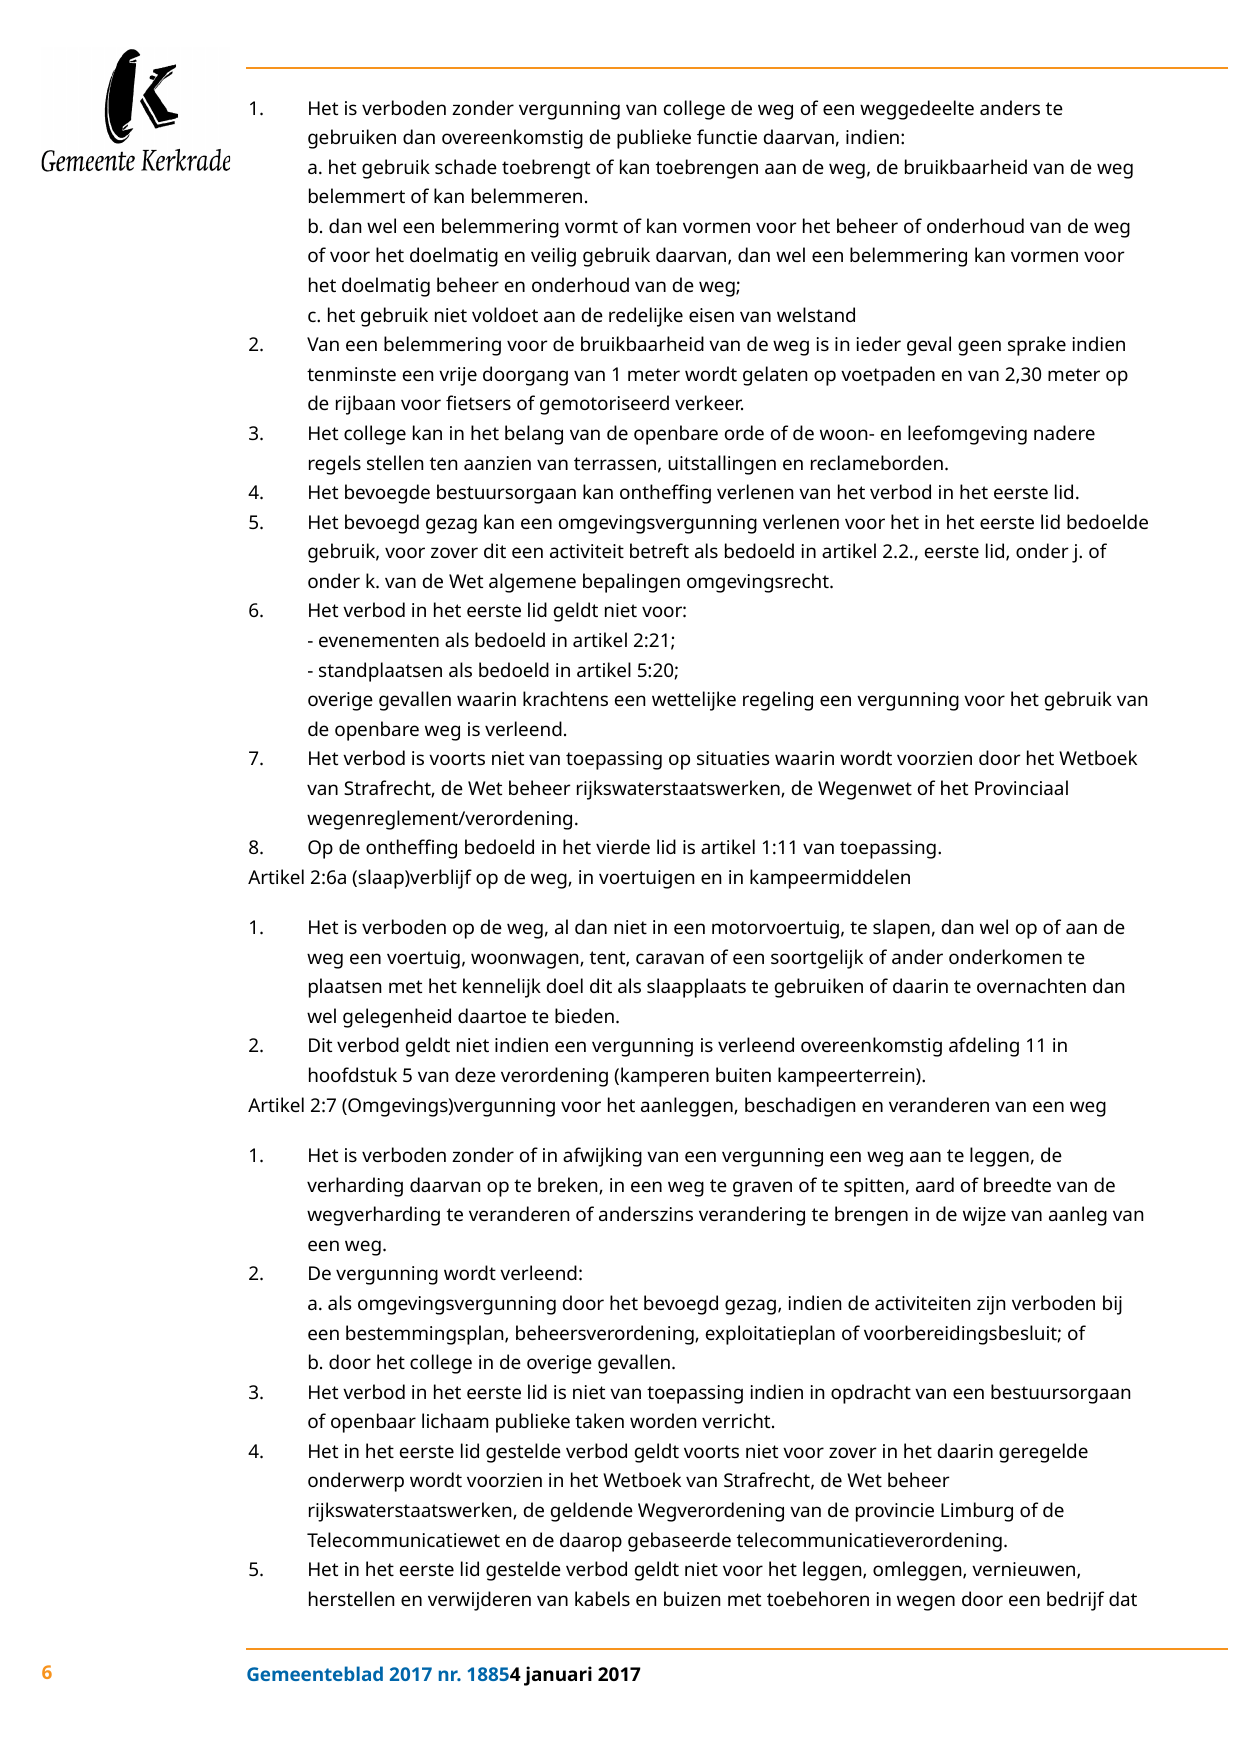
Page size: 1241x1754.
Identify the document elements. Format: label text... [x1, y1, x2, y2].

list Het bevoegd gezag kan een omgevingsvergunning verlenen voor het in het eerste lid bedoelde gebruik, voor zover dit een activiteit betreft als bedoeld in artikel 2.2., eerste lid, onder j. of onder k. van de Wet algemene bepalingen omgevingsrecht. [248, 509, 1152, 594]
list b. dan wel een belemmering vormt of kan vormen voor het beheer of onderhoud van de weg of voor het doelmatig en veilig gebruik daarvan, dan wel een belemmering kan vormen voor het doelmatig beheer en onderhoud van de weg; [248, 213, 1152, 298]
list Het in het eerste lid gestelde verbod geldt voorts niet voor zover in het daarin geregelde onderwerp wordt voorzien in het Wetboek van Strafrecht, de Wet beheer rijkswaterstaatswerken, de geldende Wegverordening van de provincie Limburg of de Telecommunicatiewet en de daarop gebaseerde telecommunicatieverordening. [248, 1438, 1152, 1553]
list a. als omgevingsvergunning door het bevoegd gezag, indien de activiteiten zijn verboden bij een bestemmingsplan, beheersverordening, exploitatieplan of voorbereidingsbesluit; of [248, 1290, 1152, 1346]
list Het is verboden op de weg, al dan niet in een motorvoertuig, te slapen, dan wel op of aan de weg een voertuig, woonwagen, tent, caravan of een soortgelijk of ander onderkomen te plaatsen met het kennelijk doel dit als slaapplaats te gebruiken of daarin te overnachten dan wel gelegenheid daartoe te bieden. [248, 914, 1152, 1029]
list Van een belemmering voor de bruikbaarheid van de weg is in ieder geval geen sprake indien tenminste een vrije doorgang van 1 meter wordt gelaten op voetpaden en van 2,30 meter op de rijbaan voor fietsers of gemotoriseerd verkeer. [248, 331, 1152, 416]
list Het verbod is voorts niet van toepassing op situaties waarin wordt voorzien door het Wetboek van Strafrecht, de Wet beheer rijkswaterstaatswerken, de Wegenwet of het Provinciaal wegenreglement/verordening. [248, 746, 1152, 831]
list b. door het college in de overige gevallen. [248, 1349, 1152, 1375]
list Het is verboden zonder vergunning van college de weg of een weggedeelte anders te gebruiken dan overeenkomstig de publieke functie daarvan, indien: [248, 95, 1152, 150]
list Het verbod in het eerste lid is niet van toepassing indien in opdracht van een bestuursorgaan of openbaar lichaam publieke taken worden verricht. [248, 1379, 1152, 1434]
list a. het gebruik schade toebrengt of kan toebrengen aan de weg, de bruikbaarheid van de weg belemmert of kan belemmeren. [248, 154, 1152, 209]
list Op de ontheffing bedoeld in het vierde lid is artikel 1:11 van toepassing. [248, 834, 1152, 860]
list Het is verboden zonder of in afwijking van een vergunning een weg aan te leggen, de verharding daarvan op te breken, in een weg te graven of te spitten, aard of breedte van de wegverharding te veranderen of anderszins verandering te brengen in de wijze van aanleg van een weg. [248, 1142, 1152, 1257]
list Het verbod in het eerste lid geldt niet voor: [248, 598, 1152, 623]
text Artikel 2:6a (slaap)verblijf op de weg, in voertuigen en in kampeermiddelen [248, 864, 1152, 890]
list c. het gebruik niet voldoet aan de redelijke eisen van welstand [248, 302, 1152, 328]
list Dit verbod geldt niet indien een vergunning is verleend overeenkomstig afdeling 11 in hoofdstuk 5 van deze verordening (kamperen buiten kampeerterrein). [248, 1033, 1152, 1088]
picture [41, 47, 231, 172]
list - standplaatsen als bedoeld in artikel 5:20; [248, 657, 1152, 683]
list overige gevallen waarin krachtens een wettelijke regeling een vergunning voor het gebruik van de openbare weg is verleend. [248, 686, 1152, 742]
text Artikel 2:7 (Omgevings)vergunning voor het aanleggen, beschadigen en veranderen van een weg [248, 1092, 1152, 1118]
list Het in het eerste lid gestelde verbod geldt niet voor het leggen, omleggen, vernieuwen, herstellen en verwijderen van kabels en buizen met toebehoren in wegen door een bedrijf dat [248, 1556, 1152, 1612]
list De vergunning wordt verleend: [248, 1261, 1152, 1286]
list - evenementen als bedoeld in artikel 2:21; [248, 627, 1152, 653]
list Het bevoegde bestuursorgaan kan ontheffing verlenen van het verbod in het eerste lid. [248, 479, 1152, 505]
list Het college kan in het belang van de openbare orde of de woon- en leefomgeving nadere regels stellen ten aanzien van terrassen, uitstallingen en reclameborden. [248, 420, 1152, 476]
